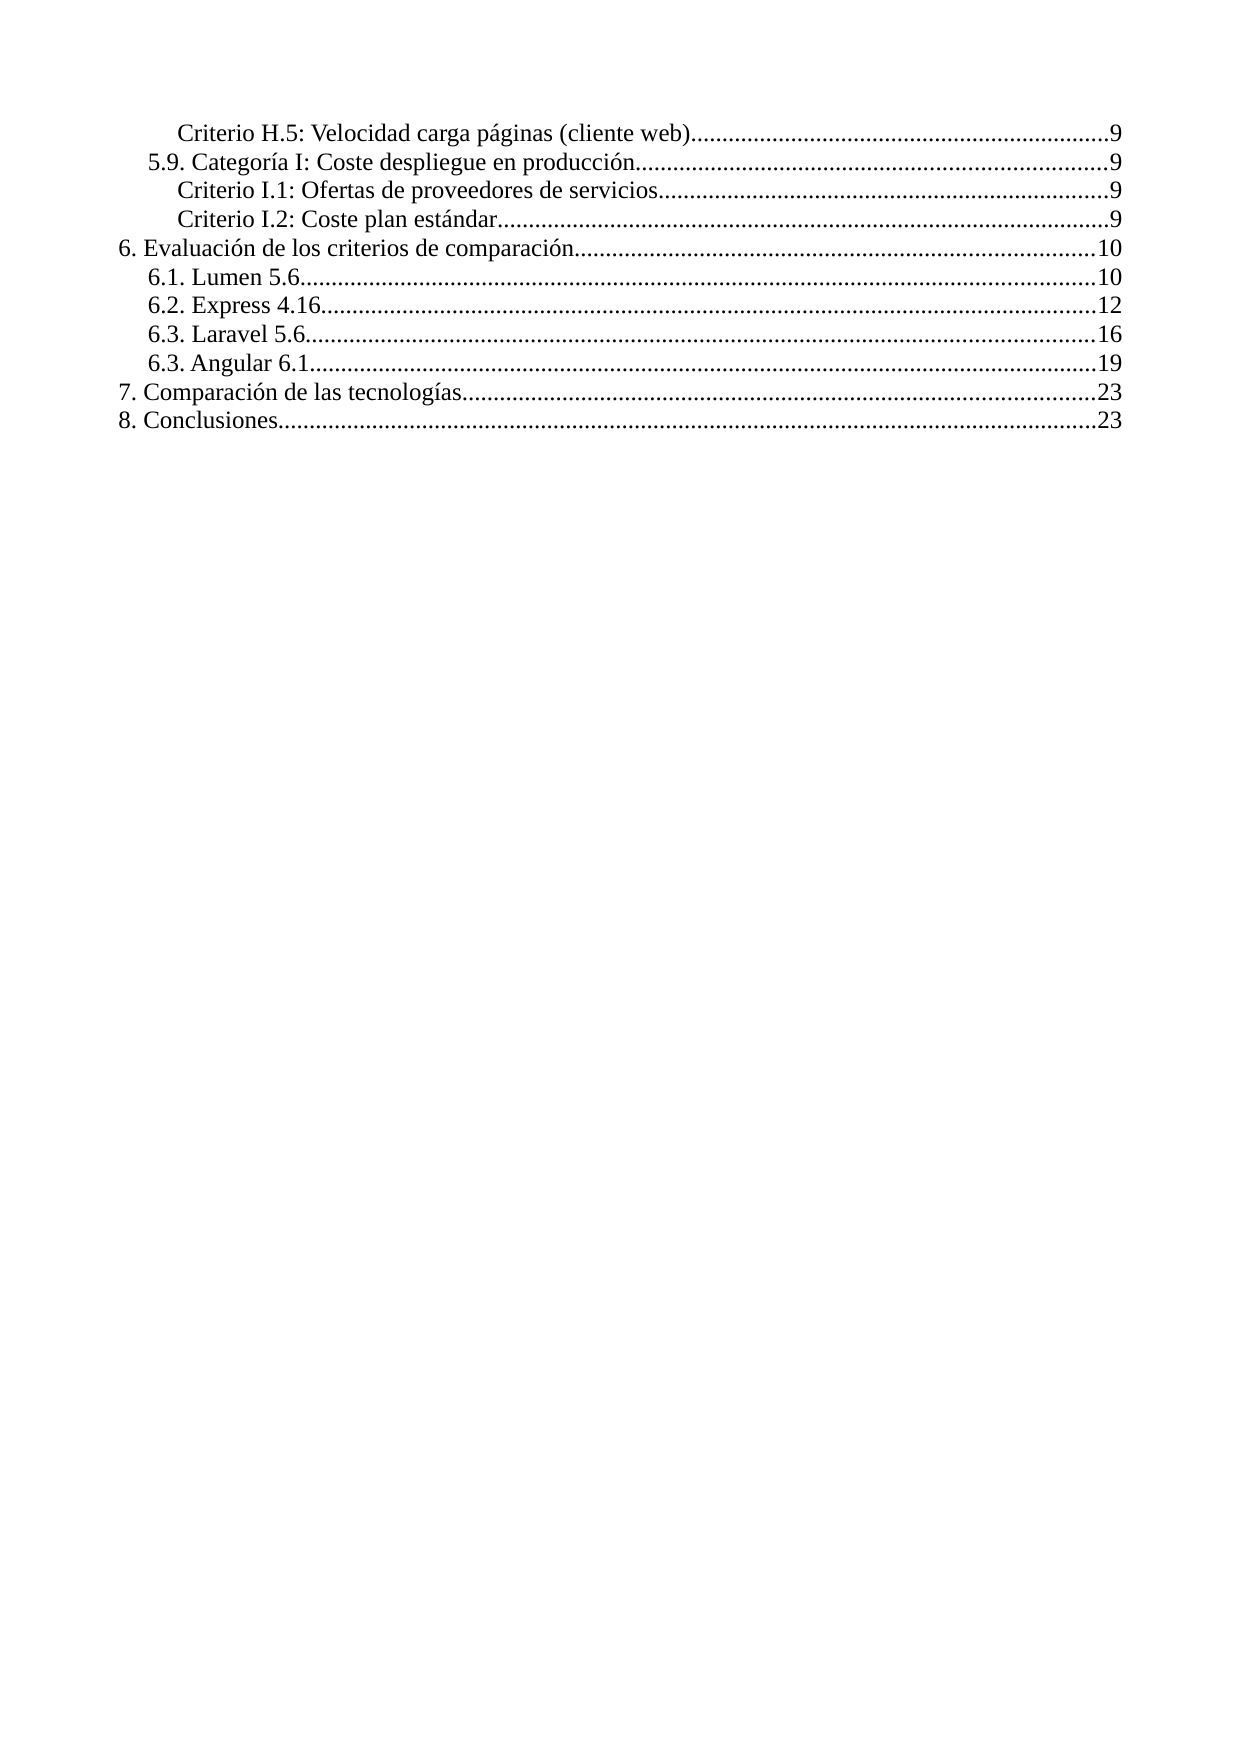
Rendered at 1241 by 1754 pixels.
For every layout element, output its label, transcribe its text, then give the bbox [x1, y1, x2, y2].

text Criterio I.1: Ofertas de proveedores de servicios 9 [177, 176, 1122, 204]
text Criterio H.5: Velocidad carga páginas (cliente web) 9 [177, 118, 1122, 147]
text 6. Evaluación de los criterios de comparación 10 [118, 233, 1122, 262]
text 5.9. Categoría I: Coste despliegue en producción 9 [148, 147, 1122, 176]
text 6.2. Express 4.16 12 [148, 291, 1122, 319]
text 6.3. Angular 6.1 19 [148, 348, 1122, 377]
text 8. Conclusiones 23 [118, 406, 1122, 434]
text 7. Comparación de las tecnologías 23 [118, 377, 1122, 406]
text Criterio I.2: Coste plan estándar 9 [177, 204, 1122, 233]
text 6.3. Laravel 5.6 16 [148, 319, 1122, 348]
text 6.1. Lumen 5.6 10 [148, 262, 1122, 291]
